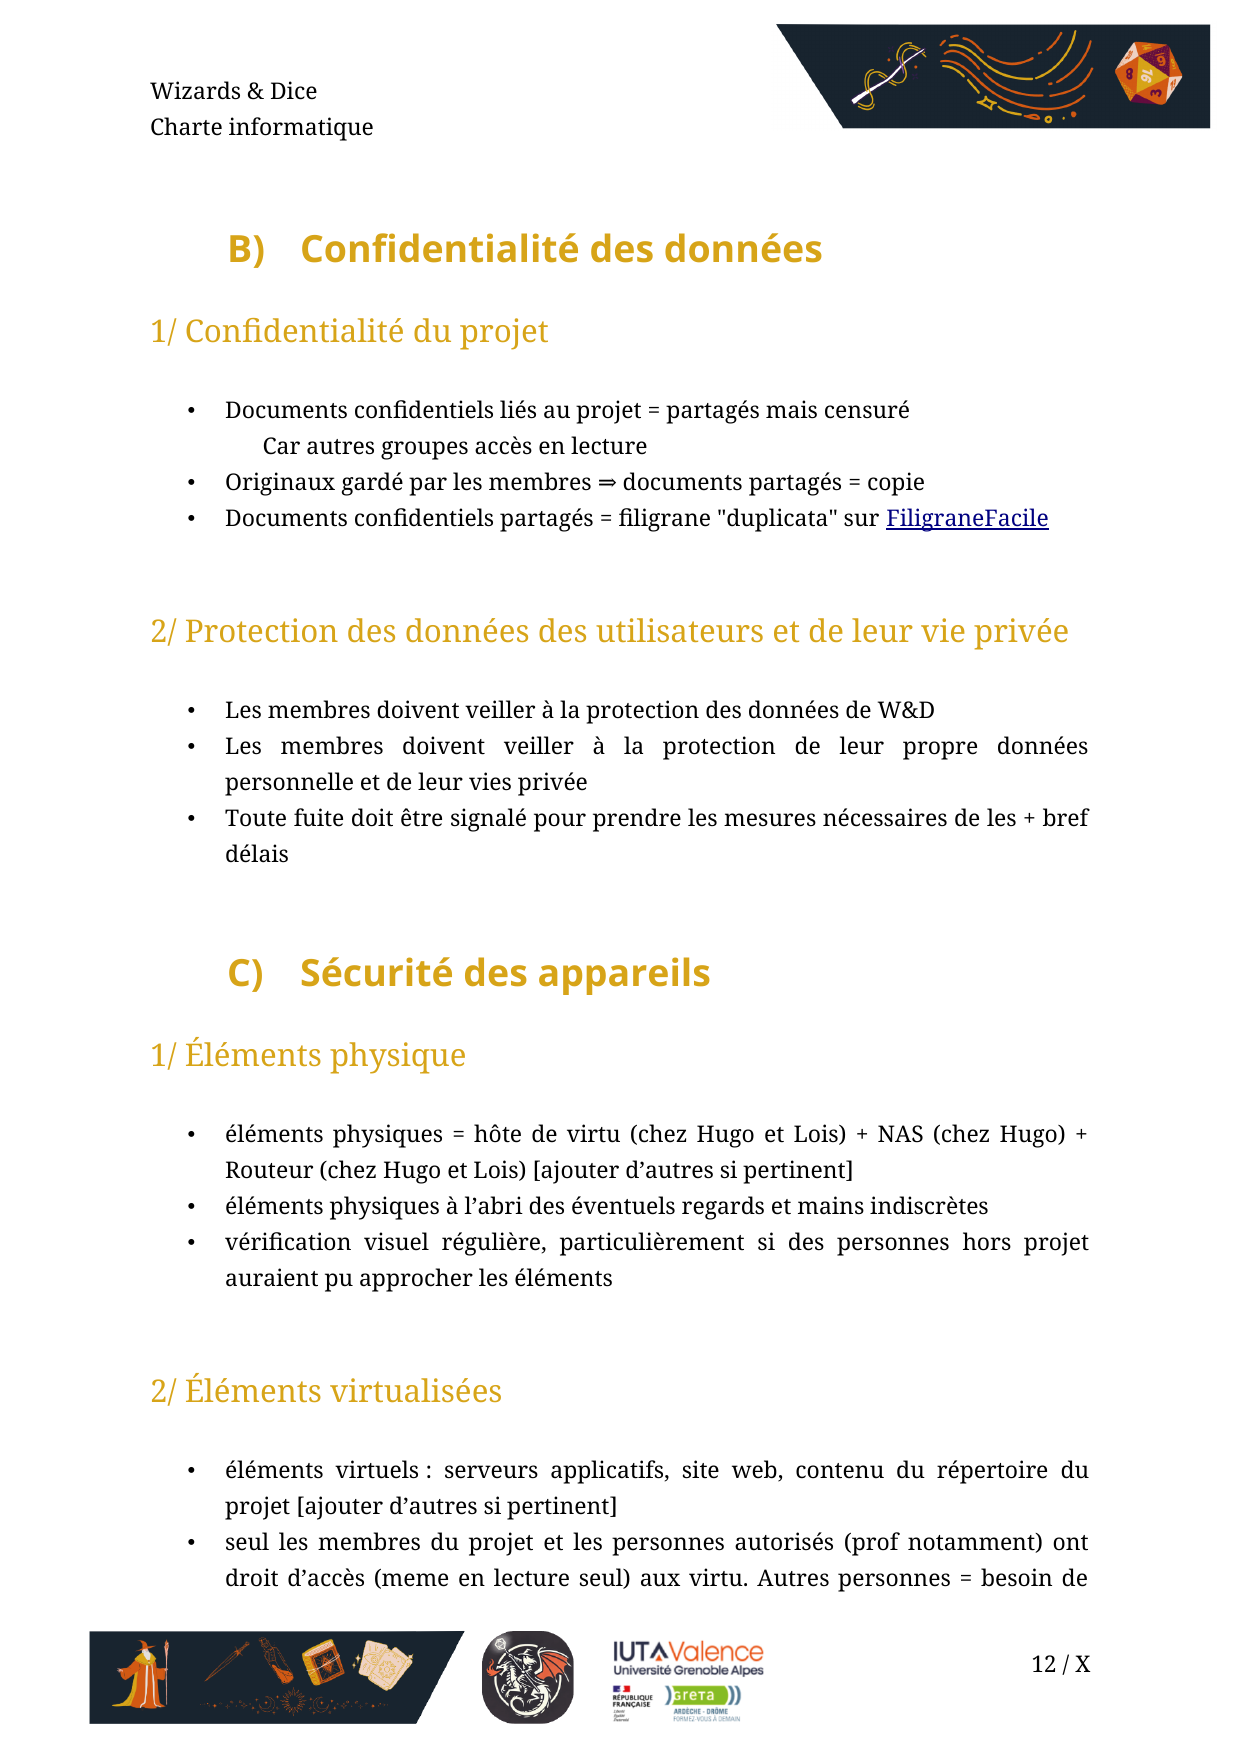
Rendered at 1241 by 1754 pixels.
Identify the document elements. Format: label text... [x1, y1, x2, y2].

list Car autres groupes accès en lecture [225, 430, 1090, 461]
list vérification visuel régulière, particulièrement si des personnes hors projet auraient pu approcher les éléments [187, 1226, 1090, 1293]
subtitle Confidentialité des données [227, 222, 1090, 273]
subtitle Confidentialité du projet [150, 309, 1090, 351]
subtitle Sécurité des appareils [227, 946, 1090, 997]
list éléments virtuels : serveurs applicatifs, site web, contenu du répertoire du projet [ajouter d’autres si pertinent] [187, 1454, 1090, 1521]
list Toute fuite doit être signalé pour prendre les mesures nécessaires de les + bref délais [187, 802, 1090, 869]
list éléments physiques à l’abri des éventuels regards et mains indiscrètes [187, 1189, 1090, 1221]
subtitle Éléments virtualisées [150, 1369, 1090, 1412]
subtitle Éléments physique [150, 1033, 1090, 1075]
picture [81, 1620, 788, 1733]
picture [771, 21, 1218, 131]
list Les membres doivent veiller à la protection de leur propre données personnelle et de leur vies privée [187, 730, 1090, 797]
subtitle Protection des données des utilisateurs et de leur vie privée [150, 609, 1090, 652]
list seul les membres du projet et les personnes autorisés (prof notamment) ont droit d’accès (meme en lecture seul) aux virtu. Autres personnes = besoin de [187, 1526, 1090, 1593]
list éléments physiques = hôte de virtu (chez Hugo et Lois) + NAS (chez Hugo) + Routeur (chez Hugo et Lois) [ajouter d’autres si pertinent] [187, 1118, 1090, 1185]
list Documents confidentiels liés au projet = partagés mais censuré [187, 394, 1090, 425]
list Originaux gardé par les membres ⇒ documents partagés = copie [187, 466, 1090, 497]
list Documents confidentiels partagés = filigrane "duplicata" sur FiligraneFacile [187, 502, 1090, 533]
list Les membres doivent veiller à la protection des données de W&D [187, 694, 1090, 726]
